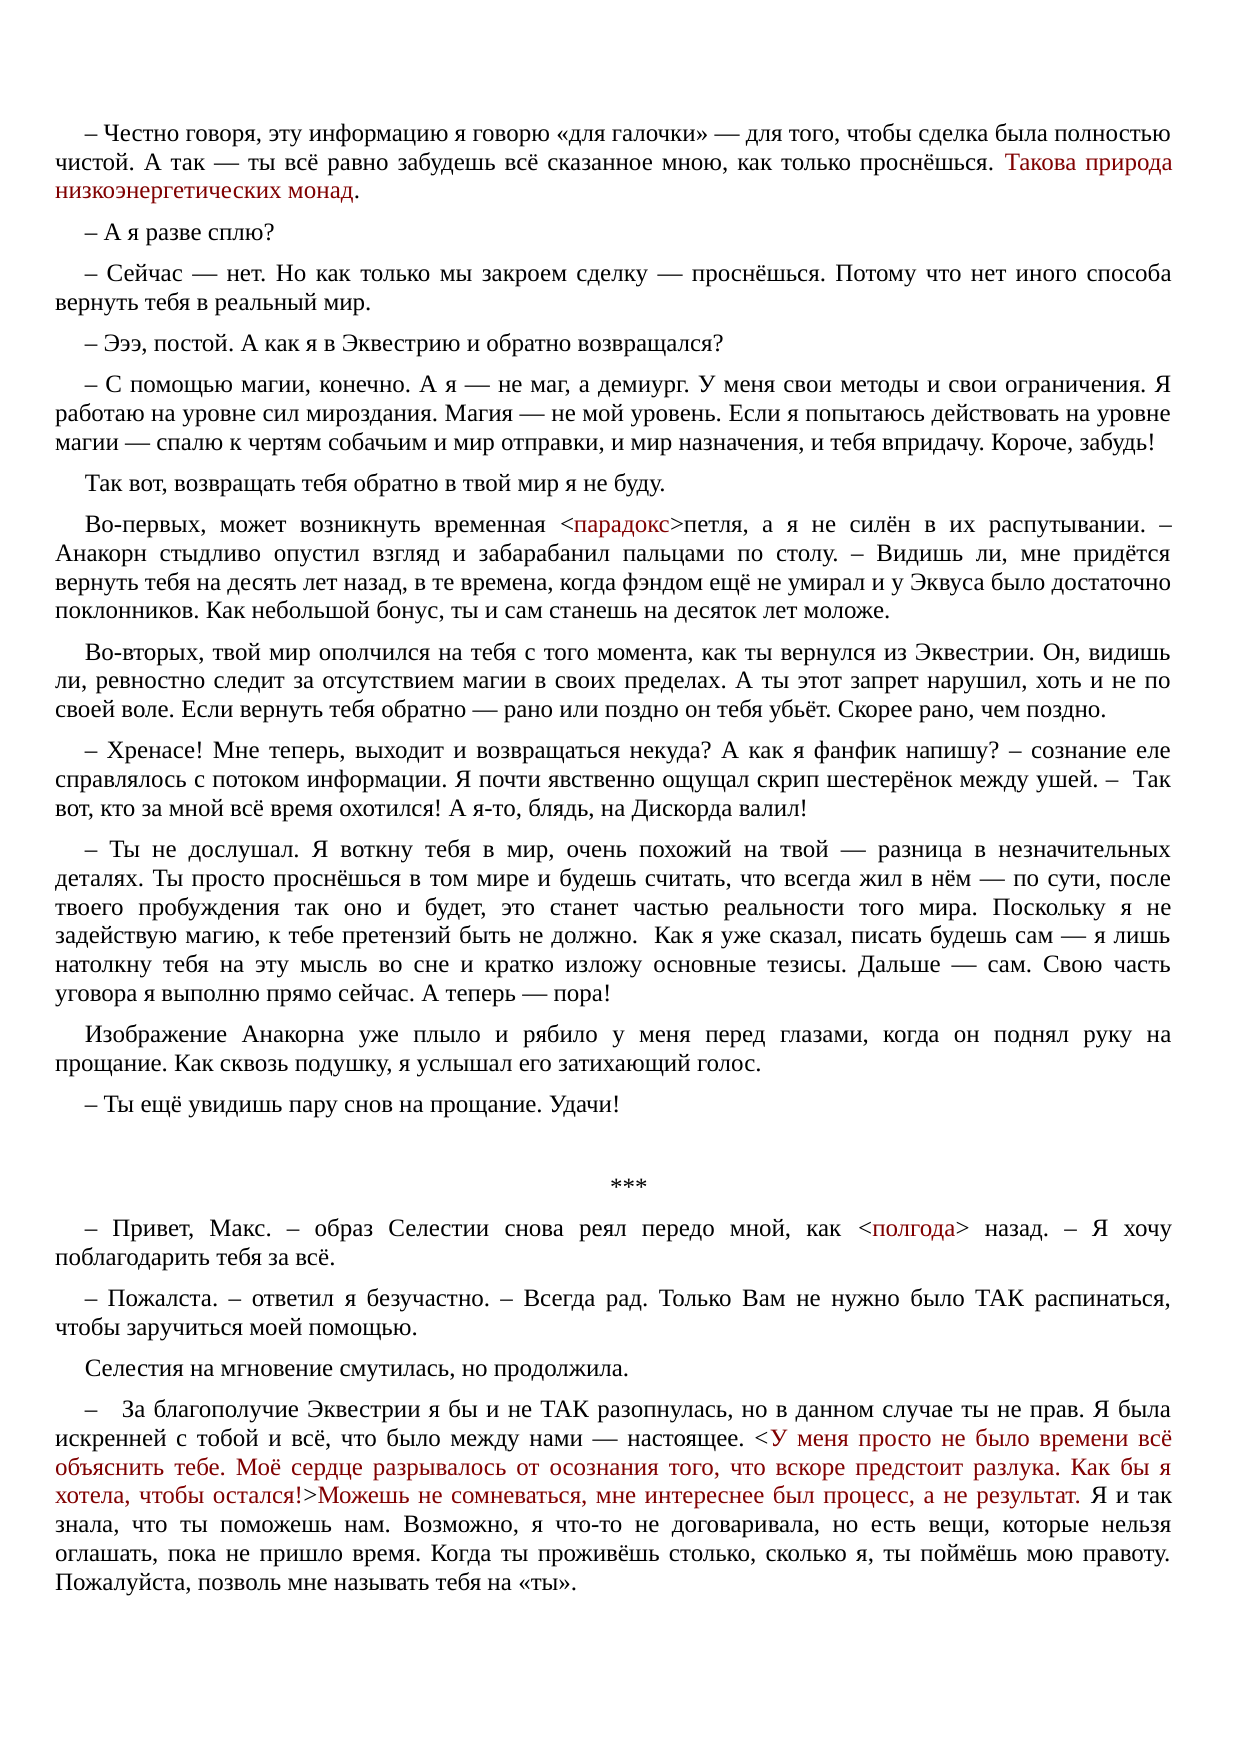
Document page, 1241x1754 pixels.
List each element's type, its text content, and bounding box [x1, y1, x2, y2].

text Изображение Анакорна уже плыло и рябило у меня перед глазами, когда он поднял руку на прощание. Как сквозь подушку, я услышал его затихающий голос. [55, 1019, 1172, 1077]
text – За благополучие Эквестрии я бы и не ТАК разопнулась, но в данном случае ты не прав. Я была искренней с тобой и всё, что было между нами — настоящее. <У меня просто не было времени всё объяснить тебе. Моё сердце разрывалось от осознания того, что вскоре предстоит разлука. Как бы я хотела, чтобы остался!>Можешь не сомневаться, мне интереснее был процесс, а не результат. Я и так знала, что ты поможешь нам. Возможно, я что-то не договаривала, но есть вещи, которые нельзя оглашать, пока не пришло время. Когда ты проживёшь столько, сколько я, ты поймёшь мою правоту. Пожалуйста, позволь мне называть тебя на «ты». [55, 1394, 1172, 1596]
text – А я разве сплю? [55, 217, 1172, 246]
text – Привет, Макс. – образ Селестии снова реял передо мной, как <полгода> назад. – Я хочу поблагодарить тебя за всё. [55, 1213, 1172, 1271]
text *** [55, 1172, 1172, 1201]
text – Сейчас — нет. Но как только мы закроем сделку — проснёшься. Потому что нет иного способа вернуть тебя в реальный мир. [55, 258, 1172, 316]
text – Хренасе! Мне теперь, выходит и возвращаться некуда? А как я фанфик напишу? – сознание еле справлялось с потоком информации. Я почти явственно ощущал скрип шестерёнок между ушей. – Так вот, кто за мной всё время охотился! А я-то, блядь, на Дискорда валил! [55, 736, 1172, 822]
text Во-вторых, твой мир ополчился на тебя с того момента, как ты вернулся из Эквестрии. Он, видишь ли, ревностно следит за отсутствием магии в своих пределах. А ты этот запрет нарушил, хоть и не по своей воле. Если вернуть тебя обратно — рано или поздно он тебя убьёт. Скорее рано, чем поздно. [55, 637, 1172, 723]
text – Эээ, постой. А как я в Эквестрию и обратно возвращался? [55, 328, 1172, 357]
text – Пожалста. – ответил я безучастно. – Всегда рад. Только Вам не нужно было ТАК распинаться, чтобы заручиться моей помощью. [55, 1283, 1172, 1341]
text – Ты ещё увидишь пару снов на прощание. Удачи! [55, 1089, 1172, 1118]
text Так вот, возвращать тебя обратно в твой мир я не буду. [55, 468, 1172, 497]
text Во-первых, может возникнуть временная <парадокс>петля, а я не силён в их распутывании. – Анакорн стыдливо опустил взгляд и забарабанил пальцами по столу. – Видишь ли, мне придётся вернуть тебя на десять лет назад, в те времена, когда фэндом ещё не умирал и у Эквуса было достаточно поклонников. Как небольшой бонус, ты и сам станешь на десяток лет моложе. [55, 509, 1172, 624]
text – С помощью магии, конечно. А я — не маг, а демиург. У меня свои методы и свои ограничения. Я работаю на уровне сил мироздания. Магия — не мой уровень. Если я попытаюсь действовать на уровне магии — спалю к чертям собачьим и мир отправки, и мир назначения, и тебя впридачу. Короче, забудь! [55, 369, 1172, 456]
text Селестия на мгновение смутилась, но продолжила. [55, 1353, 1172, 1382]
text – Честно говоря, эту информацию я говорю «для галочки» — для того, чтобы сделка была полностью чистой. А так — ты всё равно забудешь всё сказанное мною, как только проснёшься. Такова природа низкоэнергетических монад. [55, 118, 1172, 204]
text – Ты не дослушал. Я воткну тебя в мир, очень похожий на твой — разница в незначительных деталях. Ты просто проснёшься в том мире и будешь считать, что всегда жил в нём — по сути, после твоего пробуждения так оно и будет, это станет частью реальности того мира. Поскольку я не задействую магию, к тебе претензий быть не должно. Как я уже сказал, писать будешь сам — я лишь натолкну тебя на эту мысль во сне и кратко изложу основные тезисы. Дальше — сам. Свою часть уговора я выполню прямо сейчас. А теперь — пора! [55, 834, 1172, 1007]
